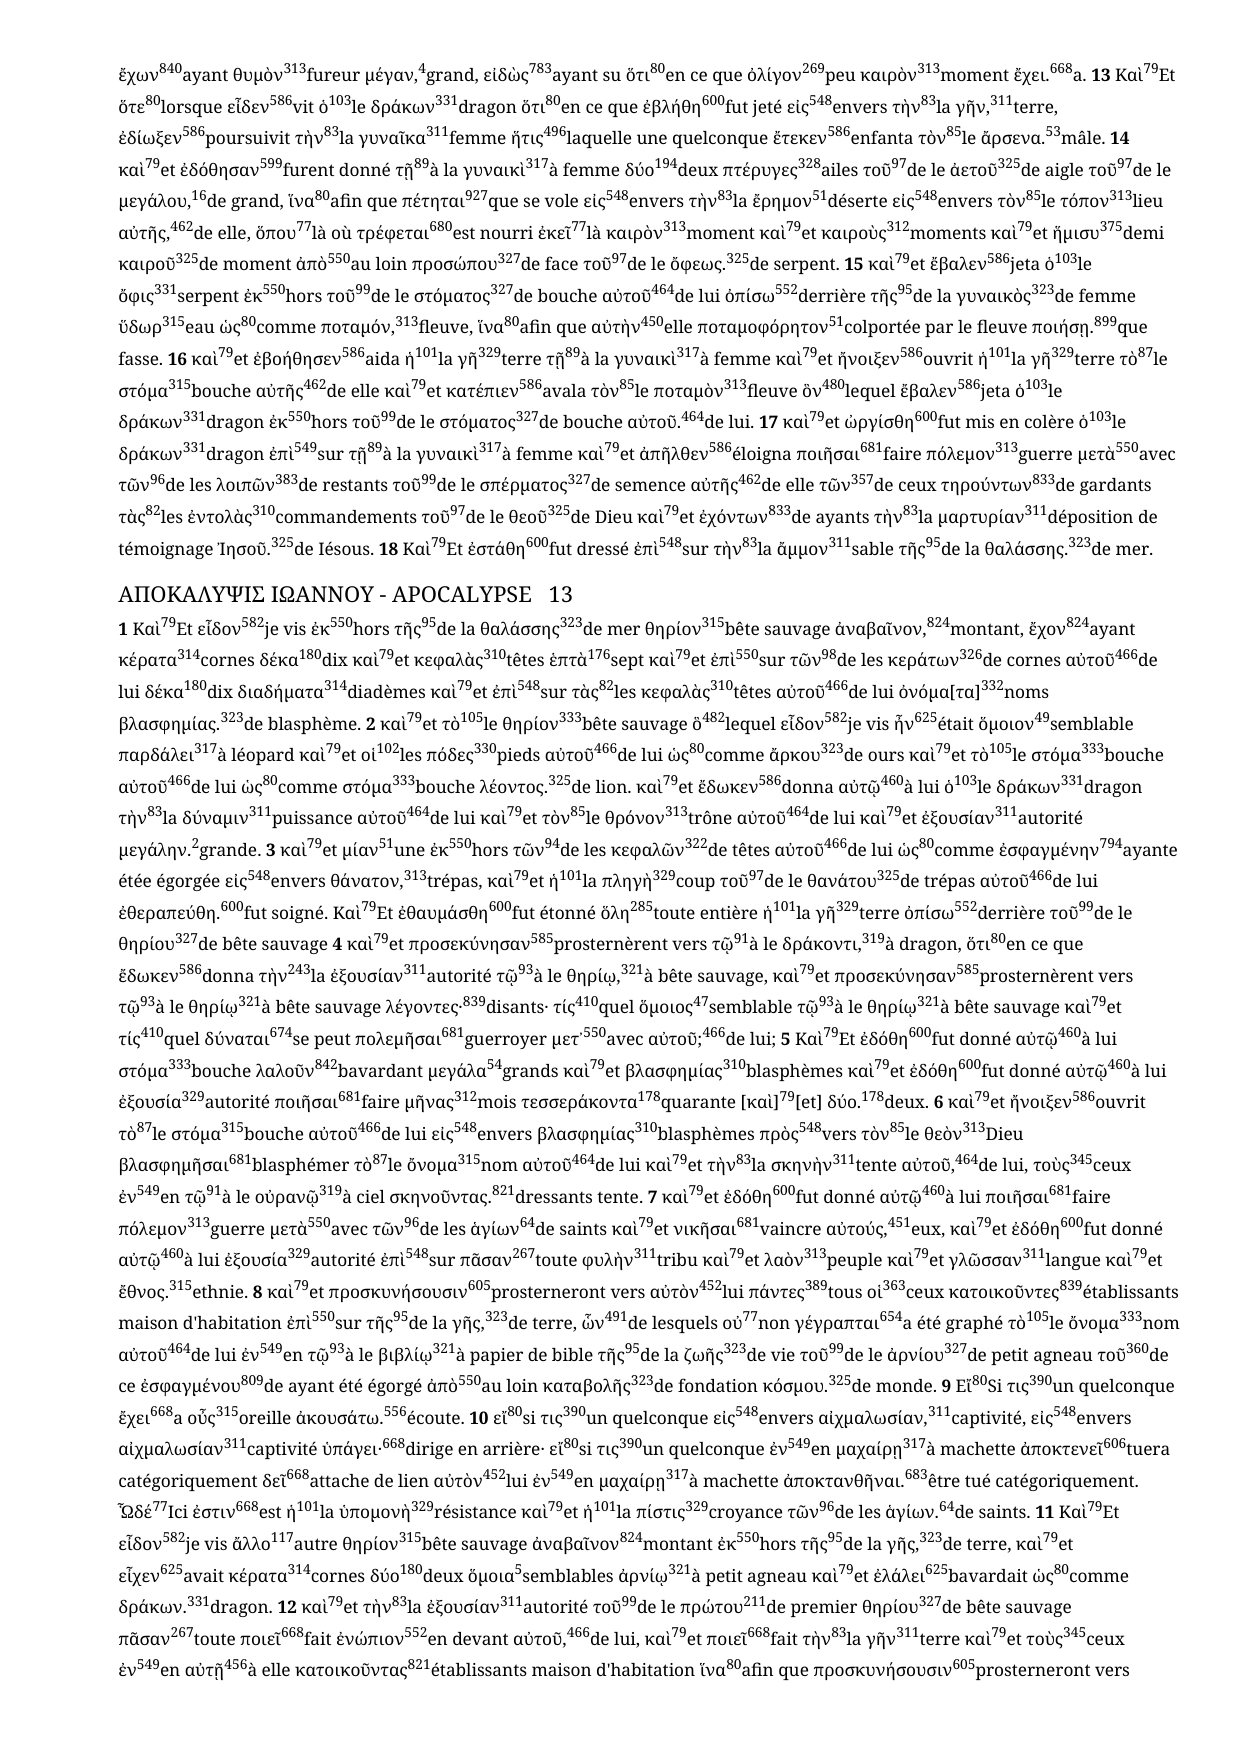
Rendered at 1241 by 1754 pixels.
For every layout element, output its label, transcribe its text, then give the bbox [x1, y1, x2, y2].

text ΑΠΟΚΑΛΥΨΙΣ ΙΩΑΝΝΟΥ - APOCALYPSE 13 [118, 579, 1181, 608]
text 1 Καὶ79Et σημεῖον333signe μέγα24grand ὤφθη600fut vu ἐν549en τῷ91à le οὐρανῷ,319à ciel, γυνὴ329femme περιβεβλημένη811ayante étée entourée τὸν85le ἥλιον,313soleil, καὶ79et ἡ101la σελήνη329lune ὑποκάτω552en dessous vers le bas τῶν96de les ποδῶν324de pieds αὐτῆς462de elle καὶ79et ἐπὶ550sur τῆς95de la κεφαλῆς323de tête αὐτῆς462de elle στέφανος331couronne ἀστέρων324de étoiles δώδεκα,190de douze, 2 καὶ79et ἐν549en γαστρὶ317à ventre ἔχουσα,838ayante, καὶ79et κράζει668croasse ὠδίνουσα838ressentante la douleur de l'accouchement καὶ79et βασανιζομένη889étante torturée τεκεῖν.681enfanter. 3 καὶ79et ὤφθη600fut vu ἄλλο134autre σημεῖον333signe ἐν549en τῷ91à le οὐρανῷ,319à ciel, καὶ79et ἰδοὺ306voici δράκων331dragon πυρρός22rouge feu μέγας22grand ἔχων840ayant κεφαλὰς310têtes ἑπτὰ176sept καὶ79et κέρατα314cornes δέκα180dix καὶ79et ἐπὶ548sur τὰς82les κεφαλὰς310têtes αὐτοῦ464de lui ἑπτὰ180sept διαδήματα,314diadèmes, 4 καὶ79et ἡ101la οὐρὰ329queue αὐτοῦ464de lui σύρει668traîne τὸ87le τρίτον55troisième τῶν96de les ἀστέρων324de étoiles τοῦ97de le οὐρανοῦ325de ciel καὶ79et ἔβαλεν586jeta αὐτοὺς451eux εἰς548envers τὴν83la γῆν.311terre. Καὶ79Et ὁ103le δράκων331dragon ἕστηκεν625dressait ἐνώπιον552en devant τῆς95de la γυναικὸς323de femme τῆς356de celle μελλούσης832de imminante τεκεῖν,681enfanter, ἵνα80afin que ὅταν80lorsque le cas échéant τέκῃ899que enfante τὸ87le τέκνον315enfant αὐτῆς462de elle καταφάγῃ.899que mange de haut en bas. 5 καὶ79et ἔτεκεν586enfanta υἱὸν313fils ἄρσεν,55mâle, ὃς498lequel μέλλει668immine ποιμαίνειν689berger πάντα270tous τὰ86les ἔθνη314ethnies ἐν549en ῥάβδῳ317à bâton σιδηρᾷ.8à de fer. καὶ79et ἡρπάσθη600fut ravi τὸ105le τέκνον333enfant αὐτῆς462de elle πρὸς548vers τὸν85le θεὸν313Dieu καὶ79et πρὸς548vers τὸν85le θρόνον313trône αὐτοῦ.464de lui. 6 καὶ79et ἡ101la γυνὴ329femme ἔφυγεν586fuit εἰς548envers τὴν83la ἔρημον,51déserte, ὅπου77là où ἔχει668a ἐκεῖ77là τόπον313lieu ἡτοιμασμένον796ayant été préparé ἀπὸ550au loin τοῦ97de le θεοῦ,325de Dieu, ἵνα80afin que ἐκεῖ77là τρέφωσιν920que nourrissent αὐτὴν450elle ἡμέρας310journées χιλίας176mille διακοσίας176deux cents ἑξήκοντα.176soixante. 7 Καὶ79Et ἐγένετο592se devint πόλεμος331guerre ἐν549en τῷ91à le οὐρανῷ,319à ciel, ὁ103le Μιχαὴλ331Michael καὶ79et οἱ102les ἄγγελοι330messagers αὐτοῦ464de lui τοῦ360de ce πολεμῆσαι681guerroyer μετὰ550avec τοῦ97de le δράκοντος.325de dragon. καὶ79et ὁ103le δράκων331dragon ἐπολέμησεν586guerroya καὶ79et οἱ102les ἄγγελοι330messagers αὐτοῦ,464de lui, 8 καὶ79et οὐκ77non ἴσχυσαν585eurent la ténacité οὐδὲ79non cependant τόπος331lieu εὑρέθη600fut trouvé αὐτῶν463de eux ἔτι77encore ἐν549en τῷ91à le οὐρανῷ.319à ciel. 9 καὶ79et ἐβλήθη600fut jeté ὁ103le δράκων331dragon ὁ103le μέγας,22grand, ὁ103le ὄφις331serpent ὁ103le ἀρχαῖος,22originaire, ὁ498celui καλούμενος891étant appelé Διάβολος71Diable καὶ79et ὁ103le Σατανᾶς,331Satanas, ὁ364celui πλανῶν840égarant τὴν83la οἰκουμένην311écoumène ὅλην,267toute entière, ἐβλήθη600fut jeté εἰς548envers τὴν83la γῆν,311terre, καὶ79et οἱ102les ἄγγελοι330messagers αὐτοῦ464de lui μετ᾽550avec αὐτοῦ464de lui ἐβλήθησαν.599furent jeté. 10 καὶ79et ἤκουσα582j'écoutai φωνὴν311son de voix μεγάλην2grande ἐν549en τῷ91à le οὐρανῷ319à ciel λέγουσαν·820disante· ἄρτι77à l'instant ἐγένετο592se devint ἡ101la σωτηρία329sauvetage καὶ79et ἡ101la δύναμις329puissance καὶ79et ἡ101la βασιλεία329royauté τοῦ97de le θεοῦ325de Dieu ἡμῶν423de nous καὶ79et ἡ101la ἐξουσία329autorité τοῦ97de le χριστοῦ325de Christ αὐτοῦ,464de lui, ὅτι80en ce que ἐβλήθη600fut jeté ὁ103le κατήγορος331accusateur τῶν96de les ἀδελφῶν324de frères ἡμῶν,423de nous, ὁ364celui κατηγορῶν840accusant αὐτοὺς451eux ἐνώπιον552en devant τοῦ97de le θεοῦ325de Dieu ἡμῶν423de nous ἡμέρας323de journée καὶ79et νυκτός.323de nuit. 11 καὶ79et αὐτοὶ468eux ἐνίκησαν585vainquirent αὐτὸν452lui διὰ548par le fait de τὸ87le αἷμα315sang τοῦ99de le ἀρνίου327de petit agneau καὶ79et διὰ548par le fait de τὸν85le λόγον313discours τῆς95de la μαρτυρίας323de déposition de témoignage αὐτῶν463de eux καὶ79et οὐκ77non ἠγάπησαν585aimèrent τὴν83la ψυχὴν311âme αὐτῶν463de eux ἄχρι552jusqu'à l'extrémité θανάτου.325de trépas. 12 διὰ548par le fait de τοῦτο348ce-ci εὐφραίνεσθε,577soyez réjouis, [οἱ]108[les] οὐρανοὶ336cieux καὶ79et οἱ368ceux ἐν549en αὐτοῖς457à eux σκηνοῦντες.844dressants tente. οὐαὶ304Ouai τὴν83la γῆν311terre καὶ79et τὴν83la θάλασσαν,311mer, ὅτι80en ce que κατέβη586descendit ὁ103le διάβολος71diable πρὸς548vers ὑμᾶς436vous ἔχων840ayant θυμὸν313fureur μέγαν,4grand, εἰδὼς783ayant su ὅτι80en ce que ὀλίγον269peu καιρὸν313moment ἔχει.668a. 13 Καὶ79Et ὅτε80lorsque εἶδεν586vit ὁ103le δράκων331dragon ὅτι80en ce que ἐβλήθη600fut jeté εἰς548envers τὴν83la γῆν,311terre, ἐδίωξεν586poursuivit τὴν83la γυναῖκα311femme ἥτις496laquelle une quelconque ἔτεκεν586enfanta τὸν85le ἄρσενα.53mâle. 14 καὶ79et ἐδόθησαν599furent donné τῇ89à la γυναικὶ317à femme δύο194deux πτέρυγες328ailes τοῦ97de le ἀετοῦ325de aigle τοῦ97de le μεγάλου,16de grand, ἵνα80afin que πέτηται927que se vole εἰς548envers τὴν83la ἔρημον51déserte εἰς548envers τὸν85le τόπον313lieu αὐτῆς,462de elle, ὅπου77là où τρέφεται680est nourri ἐκεῖ77là καιρὸν313moment καὶ79et καιροὺς312moments καὶ79et ἥμισυ375demi καιροῦ325de moment ἀπὸ550au loin προσώπου327de face τοῦ97de le ὄφεως.325de serpent. 15 καὶ79et ἔβαλεν586jeta ὁ103le ὄφις331serpent ἐκ550hors τοῦ99de le στόματος327de bouche αὐτοῦ464de lui ὀπίσω552derrière τῆς95de la γυναικὸς323de femme ὕδωρ315eau ὡς80comme ποταμόν,313fleuve, ἵνα80afin que αὐτὴν450elle ποταμοφόρητον51colportée par le fleuve ποιήσῃ.899que fasse. 16 καὶ79et ἐβοήθησεν586aida ἡ101la γῆ329terre τῇ89à la γυναικὶ317à femme καὶ79et ἤνοιξεν586ouvrit ἡ101la γῆ329terre τὸ87le στόμα315bouche αὐτῆς462de elle καὶ79et κατέπιεν586avala τὸν85le ποταμὸν313fleuve ὃν480lequel ἔβαλεν586jeta ὁ103le δράκων331dragon ἐκ550hors τοῦ99de le στόματος327de bouche αὐτοῦ.464de lui. 17 καὶ79et ὠργίσθη600fut mis en colère ὁ103le δράκων331dragon ἐπὶ549sur τῇ89à la γυναικὶ317à femme καὶ79et ἀπῆλθεν586éloigna ποιῆσαι681faire πόλεμον313guerre μετὰ550avec τῶν96de les λοιπῶν383de restants τοῦ99de le σπέρματος327de semence αὐτῆς462de elle τῶν357de ceux τηρούντων833de gardants τὰς82les ἐντολὰς310commandements τοῦ97de le θεοῦ325de Dieu καὶ79et ἐχόντων833de ayants τὴν83la μαρτυρίαν311déposition de témoignage Ἰησοῦ.325de Iésous. 18 Καὶ79Et ἐστάθη600fut dressé ἐπὶ548sur τὴν83la ἄμμον311sable τῆς95de la θαλάσσης.323de mer. [118, 59, 1181, 560]
text 1 Καὶ79Et εἶδον582je vis ἐκ550hors τῆς95de la θαλάσσης323de mer θηρίον315bête sauvage ἀναβαῖνον,824montant, ἔχον824ayant κέρατα314cornes δέκα180dix καὶ79et κεφαλὰς310têtes ἑπτὰ176sept καὶ79et ἐπὶ550sur τῶν98de les κεράτων326de cornes αὐτοῦ466de lui δέκα180dix διαδήματα314diadèmes καὶ79et ἐπὶ548sur τὰς82les κεφαλὰς310têtes αὐτοῦ466de lui ὀνόμα[τα]332noms βλασφημίας.323de blasphème. 2 καὶ79et τὸ105le θηρίον333bête sauvage ὃ482lequel εἶδον582je vis ἦν625était ὅμοιον49semblable παρδάλει317à léopard καὶ79et οἱ102les πόδες330pieds αὐτοῦ466de lui ὡς80comme ἄρκου323de ours καὶ79et τὸ105le στόμα333bouche αὐτοῦ466de lui ὡς80comme στόμα333bouche λέοντος.325de lion. καὶ79et ἔδωκεν586donna αὐτῷ460à lui ὁ103le δράκων331dragon τὴν83la δύναμιν311puissance αὐτοῦ464de lui καὶ79et τὸν85le θρόνον313trône αὐτοῦ464de lui καὶ79et ἐξουσίαν311autorité μεγάλην.2grande. 3 καὶ79et μίαν51une ἐκ550hors τῶν94de les κεφαλῶν322de têtes αὐτοῦ466de lui ὡς80comme ἐσφαγμένην794ayante étée égorgée εἰς548envers θάνατον,313trépas, καὶ79et ἡ101la πληγὴ329coup τοῦ97de le θανάτου325de trépas αὐτοῦ466de lui ἐθεραπεύθη.600fut soigné. Καὶ79Et ἐθαυμάσθη600fut étonné ὅλη285toute entière ἡ101la γῆ329terre ὀπίσω552derrière τοῦ99de le θηρίου327de bête sauvage 4 καὶ79et προσεκύνησαν585prosternèrent vers τῷ91à le δράκοντι,319à dragon, ὅτι80en ce que ἔδωκεν586donna τὴν243la ἐξουσίαν311autorité τῷ93à le θηρίῳ,321à bête sauvage, καὶ79et προσεκύνησαν585prosternèrent vers τῷ93à le θηρίῳ321à bête sauvage λέγοντες·839disants· τίς410quel ὅμοιος47semblable τῷ93à le θηρίῳ321à bête sauvage καὶ79et τίς410quel δύναται674se peut πολεμῆσαι681guerroyer μετ᾽550avec αὐτοῦ;466de lui; 5 Καὶ79Et ἐδόθη600fut donné αὐτῷ460à lui στόμα333bouche λαλοῦν842bavardant μεγάλα54grands καὶ79et βλασφημίας310blasphèmes καὶ79et ἐδόθη600fut donné αὐτῷ460à lui ἐξουσία329autorité ποιῆσαι681faire μῆνας312mois τεσσεράκοντα178quarante [καὶ]79[et] δύο.178deux. 6 καὶ79et ἤνοιξεν586ouvrit τὸ87le στόμα315bouche αὐτοῦ466de lui εἰς548envers βλασφημίας310blasphèmes πρὸς548vers τὸν85le θεὸν313Dieu βλασφημῆσαι681blasphémer τὸ87le ὄνομα315nom αὐτοῦ464de lui καὶ79et τὴν83la σκηνὴν311tente αὐτοῦ,464de lui, τοὺς345ceux ἐν549en τῷ91à le οὐρανῷ319à ciel σκηνοῦντας.821dressants tente. 7 καὶ79et ἐδόθη600fut donné αὐτῷ460à lui ποιῆσαι681faire πόλεμον313guerre μετὰ550avec τῶν96de les ἁγίων64de saints καὶ79et νικῆσαι681vaincre αὐτούς,451eux, καὶ79et ἐδόθη600fut donné αὐτῷ460à lui ἐξουσία329autorité ἐπὶ548sur πᾶσαν267toute φυλὴν311tribu καὶ79et λαὸν313peuple καὶ79et γλῶσσαν311langue καὶ79et ἔθνος.315ethnie. 8 καὶ79et προσκυνήσουσιν605prosterneront vers αὐτὸν452lui πάντες389tous οἱ363ceux κατοικοῦντες839établissants maison d'habitation ἐπὶ550sur τῆς95de la γῆς,323de terre, ὧν491de lesquels οὐ77non γέγραπται654a été graphé τὸ105le ὄνομα333nom αὐτοῦ464de lui ἐν549en τῷ93à le βιβλίῳ321à papier de bible τῆς95de la ζωῆς323de vie τοῦ99de le ἀρνίου327de petit agneau τοῦ360de ce ἐσφαγμένου809de ayant été égorgé ἀπὸ550au loin καταβολῆς323de fondation κόσμου.325de monde. 9 Εἴ80Si τις390un quelconque ἔχει668a οὖς315oreille ἀκουσάτω.556écoute. 10 εἴ80si τις390un quelconque εἰς548envers αἰχμαλωσίαν,311captivité, εἰς548envers αἰχμαλωσίαν311captivité ὑπάγει·668dirige en arrière· εἴ80si τις390un quelconque ἐν549en μαχαίρῃ317à machette ἀποκτενεῖ606tuera catégoriquement δεῖ668attache de lien αὐτὸν452lui ἐν549en μαχαίρῃ317à machette ἀποκτανθῆναι.683être tué catégoriquement. Ὧδέ77Ici ἐστιν668est ἡ101la ὑπομονὴ329résistance καὶ79et ἡ101la πίστις329croyance τῶν96de les ἁγίων.64de saints. 11 Καὶ79Et εἶδον582je vis ἄλλο117autre θηρίον315bête sauvage ἀναβαῖνον824montant ἐκ550hors τῆς95de la γῆς,323de terre, καὶ79et εἶχεν625avait κέρατα314cornes δύο180deux ὅμοια5semblables ἀρνίῳ321à petit agneau καὶ79et ἐλάλει625bavardait ὡς80comme δράκων.331dragon. 12 καὶ79et τὴν83la ἐξουσίαν311autorité τοῦ99de le πρώτου211de premier θηρίου327de bête sauvage πᾶσαν267toute ποιεῖ668fait ἐνώπιον552en devant αὐτοῦ,466de lui, καὶ79et ποιεῖ668fait τὴν83la γῆν311terre καὶ79et τοὺς345ceux ἐν549en αὐτῇ456à elle κατοικοῦντας821établissants maison d'habitation ἵνα80afin que προσκυνήσουσιν605prosterneront vers τὸ87le θηρίον315bête sauvage τὸ87le πρῶτον,204premier, οὗ494de lequel ἐθεραπεύθη600fut soigné ἡ101la πληγὴ329coup τοῦ97de le θανάτου325de trépas αὐτοῦ.466de lui. 13 καὶ79et ποιεῖ668fait σημεῖα314signes μεγάλα,5grands, ἵνα80afin que καὶ77aussi πῦρ315feu ποιῇ921que fasse καταβαίνειν689descendre ἐκ550hors τοῦ97de le οὐρανοῦ325de ciel εἰς548envers τὴν83la γῆν311terre ἐνώπιον552en devant τῶν96de les ἀνθρώπων,324de êtres humains, 14 καὶ79et πλανᾷ668égare τοὺς345ceux κατοικοῦντας821établissants maison d'habitation ἐπὶ550sur τῆς95de la γῆς323de terre διὰ548par le fait de τὰ86les σημεῖα314signes ἃ499lesquels ἐδόθη600fut donné αὐτῷ460à lui ποιῆσαι681faire ἐνώπιον552en devant τοῦ99de le θηρίου,327de bête sauvage, λέγων840disant τοῖς351à ceux κατοικοῦσιν827à établissants maison d'habitation ἐπὶ550sur τῆς95de la γῆς323de terre ποιῆσαι681faire εἰκόνα311icône τῷ93à le θηρίῳ,321à bête sauvage, ὃς498lequel ἔχει668a τὴν83la πληγὴν311coup τῆς95de la μαχαίρης323de machette καὶ79et ἔζησεν.586vécut. 15 Καὶ79Et ἐδόθη600fut donné αὐτῷ460à lui δοῦναι681donner πνεῦμα315souffle τῇ89à la εἰκόνι317à icône τοῦ99de le θηρίου,327de bête sauvage, ἵνα80afin que καὶ77aussi λαλήσῃ899que bavarde ἡ101la εἰκὼν329icône τοῦ99de le θηρίου327de bête sauvage καὶ79et ποιήσῃ899que fasse [ἵνα]80[afin que] ὅσοι497autant lesquels ἐὰν340si le cas échéant μὴ77ne pas προσκυνήσωσιν898que prosternent vers τῇ89à la εἰκόνι317à icône τοῦ99de le θηρίου327de bête sauvage ἀποκτανθῶσιν.910que soient tué catégoriquement. 16 καὶ79et ποιεῖ668fait πάντας,268tous, τοὺς84les μικροὺς52petits καὶ79et τοὺς84les μεγάλους,52grands, καὶ79et τοὺς84les πλουσίους52riches καὶ79et τοὺς84les πτωχούς,52pauvres, καὶ79et τοὺς84les ἐλευθέρους52libres καὶ79et τοὺς84les δούλους,312mâles esclaves, ἵνα80afin que δῶσιν898que donnent αὐτοῖς457à eux χάραγμα315gravure ἐπὶ550sur τῆς95de la χειρὸς323de main αὐτῶν463de eux τῆς95de la δεξιᾶς14de droite ἢ79ou ἐπὶ548sur τὸ87le μέτωπον315front αὐτῶν463de eux 17 καὶ79et ἵνα80afin que μή77ne pas τις390un quelconque δύνηται927que se puisse ἀγοράσαι681acheter à l'agora ἢ79ou πωλῆσαι681troquer εἰ551si μὴ77ne pas ὁ364celui ἔχων840ayant τὸ87le χάραγμα315gravure τὸ87le ὄνομα315nom τοῦ99de le θηρίου327de bête sauvage ἢ79ou τὸν85le ἀριθμὸν313nombre τοῦ99de le ὀνόματος327de nom αὐτοῦ.466de lui. 18 Ὧδε77Ici ἡ101la σοφία329sagesse ἐστίν.668est. ὁ364celui ἔχων840ayant νοῦν313intellect ψηφισάτω556compte au caillou lisse τὸν85le ἀριθμὸν313nombre τοῦ99de le θηρίου,327de bête sauvage, ἀριθμὸς331nombre γὰρ79car ἀνθρώπου325de être humain ἐστίν,668est, καὶ79et ὁ103le ἀριθμὸς331nombre αὐτοῦ466de lui ἔστιν668est ἑξακόσιοι46six-cents ἑξήκοντα46soixante ἕξ.46six. [118, 613, 1181, 1682]
